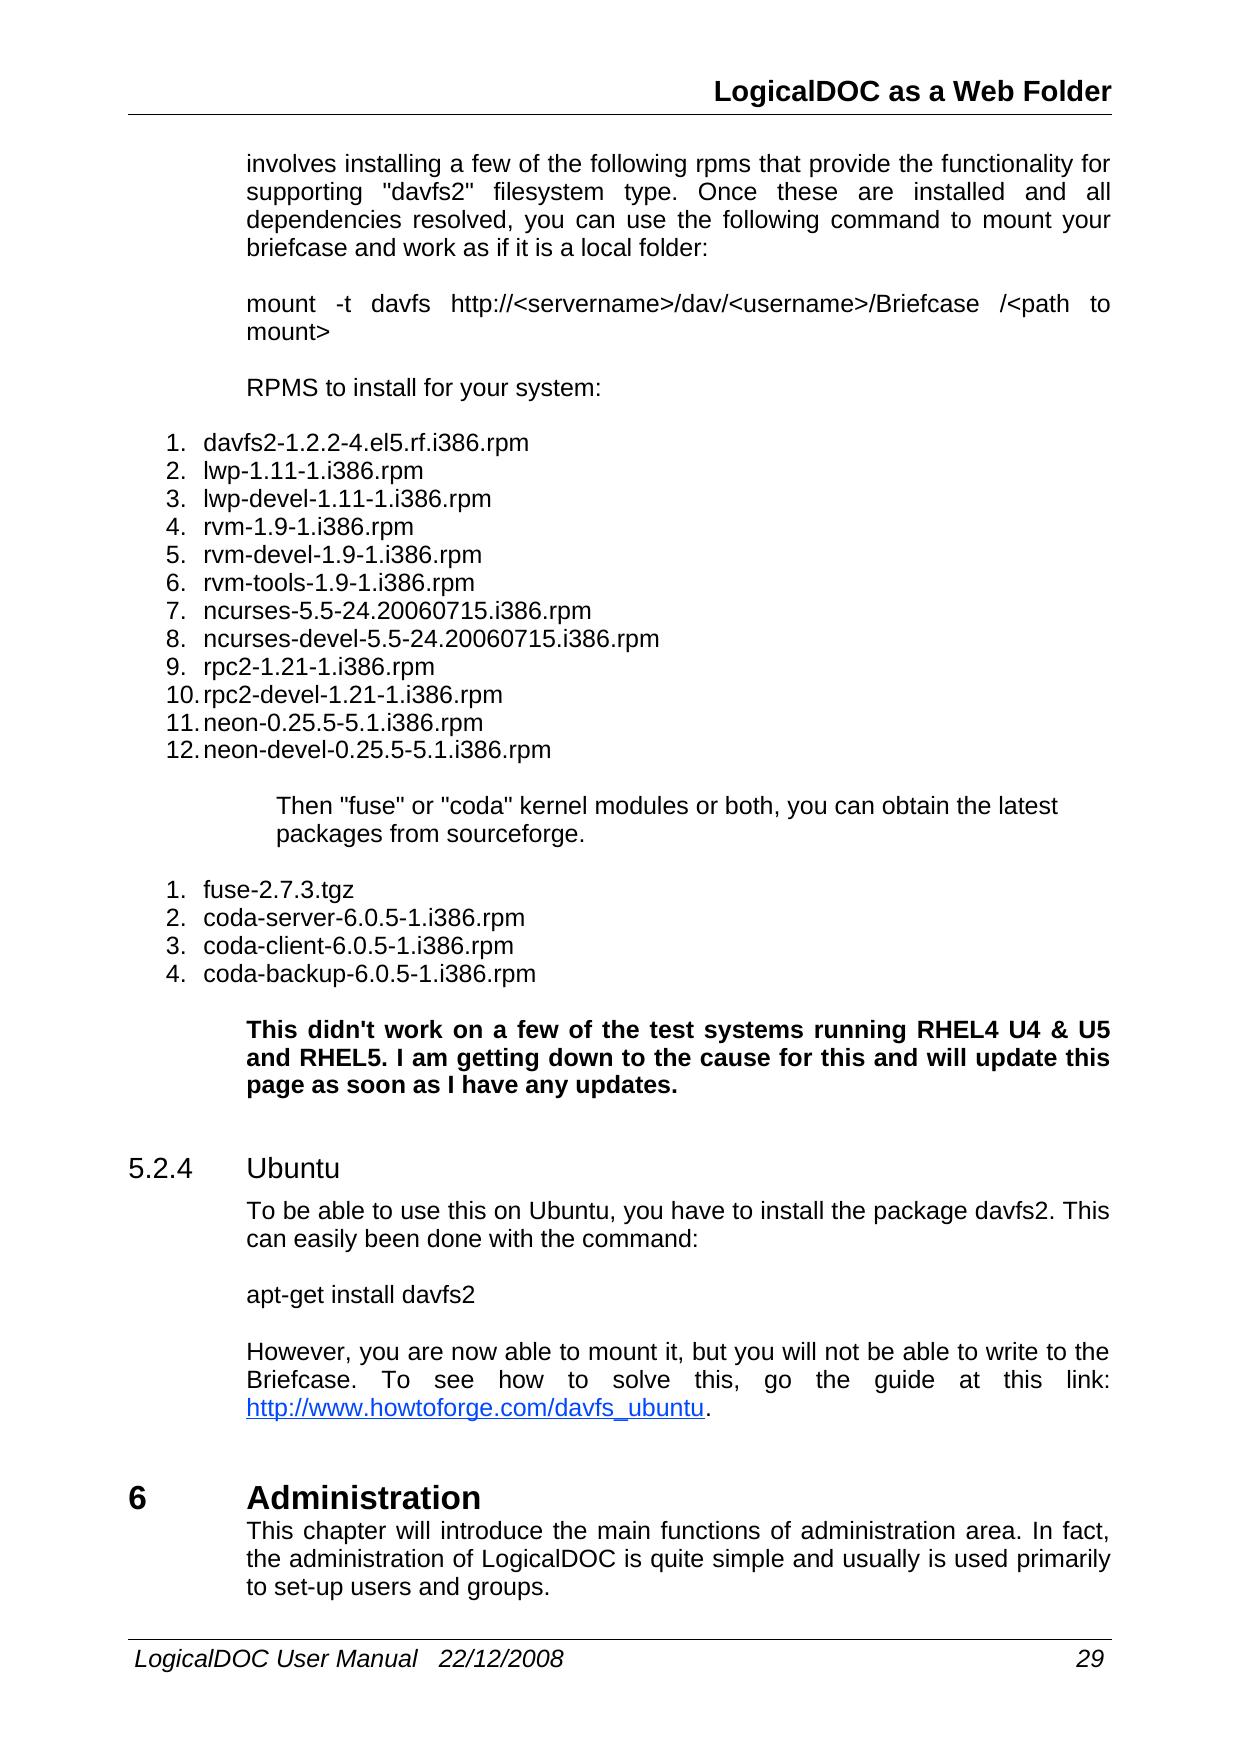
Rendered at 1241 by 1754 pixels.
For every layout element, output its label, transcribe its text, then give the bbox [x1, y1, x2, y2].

list rvm-1.9-1.i386.rpm [166, 513, 1112, 541]
list neon-0.25.5-5.1.i386.rpm [166, 708, 1112, 736]
text This chapter will introduce the main functions of administration area. In fact, the administration of LogicalDOC is quite simple and usually is used primarily to set-up users and groups. [246, 1516, 1112, 1600]
list neon-devel-0.25.5-5.1.i386.rpm [166, 736, 1112, 764]
list lwp-1.11-1.i386.rpm [166, 457, 1112, 485]
list coda-server-6.0.5-1.i386.rpm [166, 904, 1112, 932]
text Then "fuse" or "coda" kernel modules or both, you can obtain the latest packages from sourceforge. [128, 792, 1112, 848]
text However, you are now able to mount it, but you will not be able to write to the Briefcase. To see how to solve this, go the guide at this link: http://www.howtoforge.com/davfs_ubuntu. [246, 1338, 1112, 1422]
subtitle Administration [128, 1479, 1112, 1516]
list coda-client-6.0.5-1.i386.rpm [166, 932, 1112, 959]
text RPMS to install for your system: [246, 373, 1112, 401]
text To be able to use this on Ubuntu, you have to install the package davfs2. This can easily been done with the command: [246, 1197, 1112, 1253]
list fuse-2.7.3.tgz [166, 876, 1112, 904]
subtitle Ubuntu [128, 1152, 1112, 1184]
list rvm-tools-1.9-1.i386.rpm [166, 569, 1112, 597]
list ncurses-5.5-24.20060715.i386.rpm [166, 597, 1112, 624]
list coda-backup-6.0.5-1.i386.rpm [166, 959, 1112, 987]
list rvm-devel-1.9-1.i386.rpm [166, 541, 1112, 569]
list ncurses-devel-5.5-24.20060715.i386.rpm [166, 624, 1112, 652]
text This didn't work on a few of the test systems running RHEL4 U4 & U5 and RHEL5. I am getting down to the cause for this and will update this page as soon as I have any updates. [246, 1015, 1112, 1099]
text involves installing a few of the following rpms that provide the functionality for supporting "davfs2" filesystem type. Once these are installed and all dependencies resolved, you can use the following command to mount your briefcase and work as if it is a local folder: [246, 150, 1112, 262]
list davfs2-1.2.2-4.el5.rf.i386.rpm [166, 429, 1112, 457]
text apt-get install davfs2 [246, 1281, 1112, 1308]
list rpc2-devel-1.21-1.i386.rpm [166, 680, 1112, 708]
list lwp-devel-1.11-1.i386.rpm [166, 485, 1112, 513]
text mount -t davfs http://<servername>/dav/<username>/Briefcase /<path to mount> [246, 289, 1112, 345]
list rpc2-1.21-1.i386.rpm [166, 652, 1112, 680]
